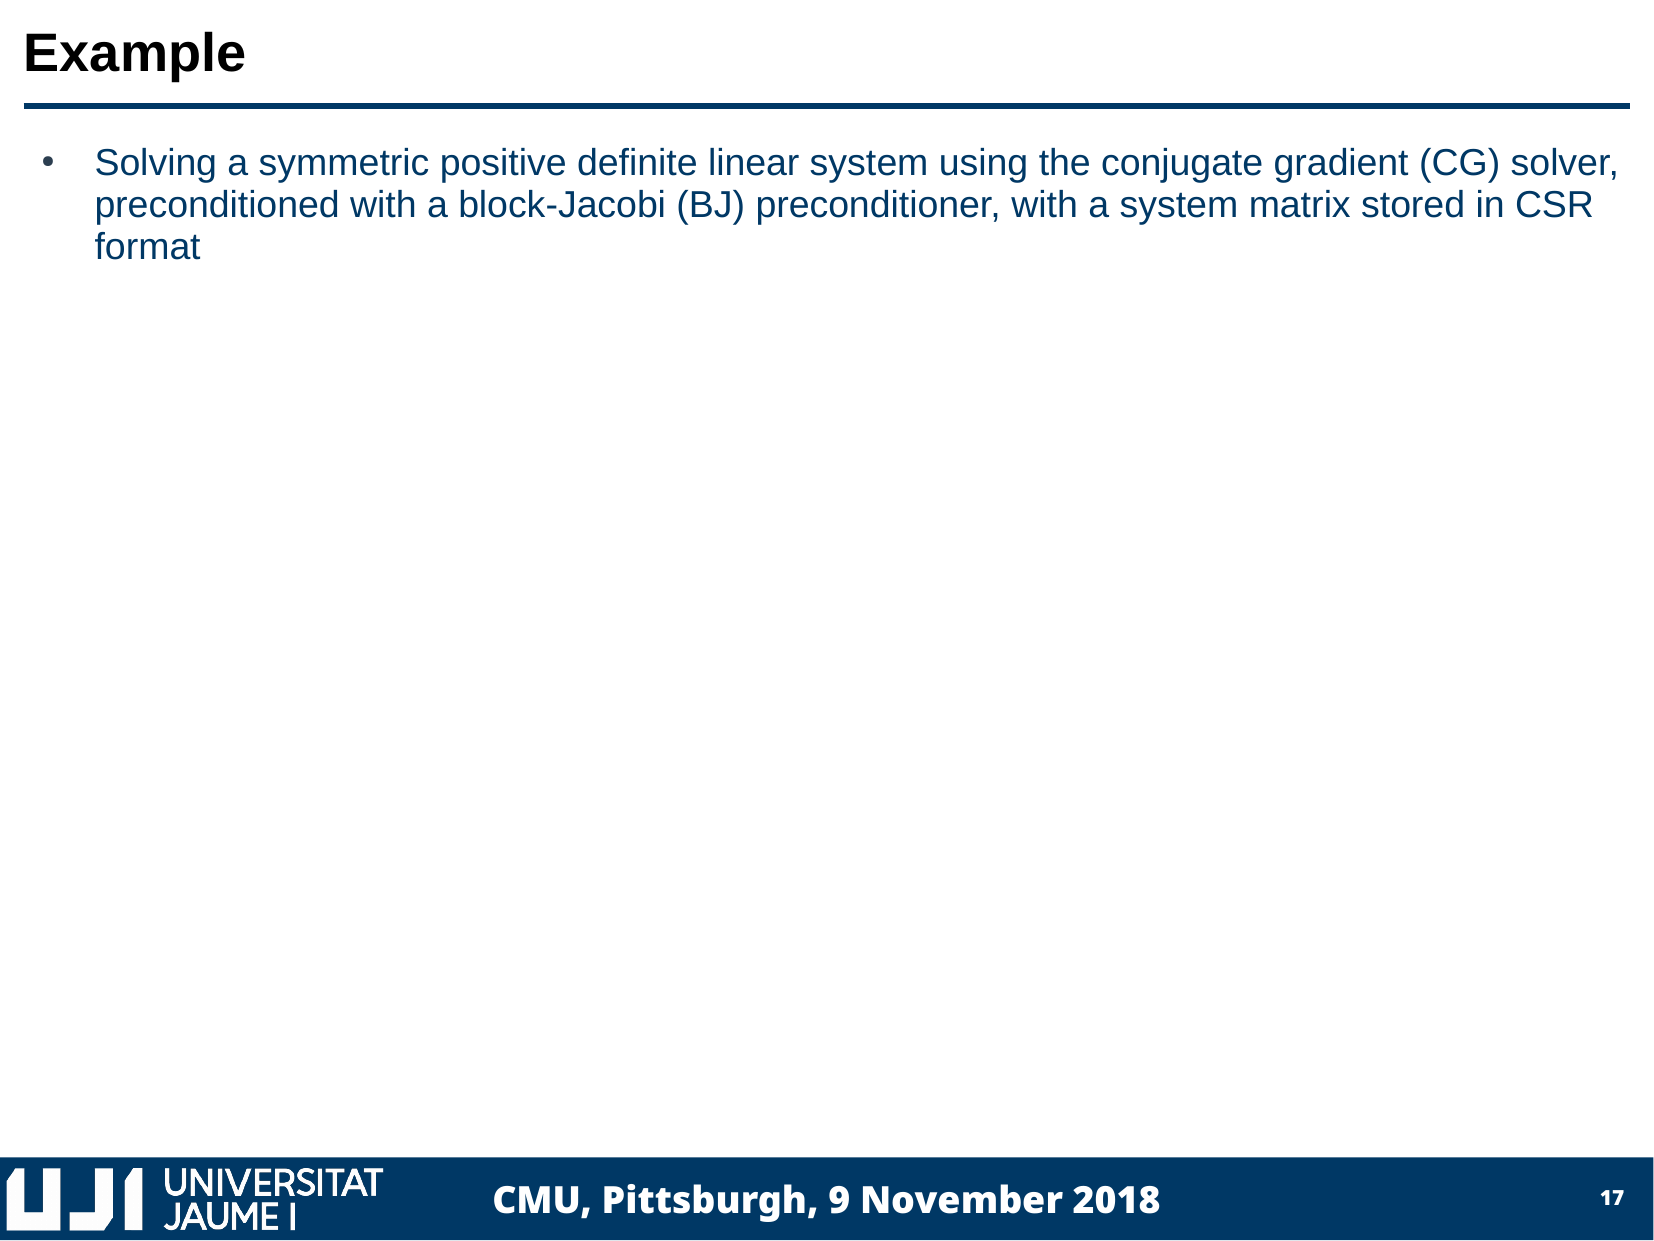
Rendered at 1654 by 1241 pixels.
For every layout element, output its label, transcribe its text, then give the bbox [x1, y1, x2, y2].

title Example [23, 0, 1630, 107]
list Solving a symmetric positive definite linear system using the conjugate gradient (CG) solver, preconditioned with a block-Jacobi (BJ) preconditioner, with a system matrix stored in CSR format [23, 141, 1630, 284]
picture [0, 1158, 390, 1241]
